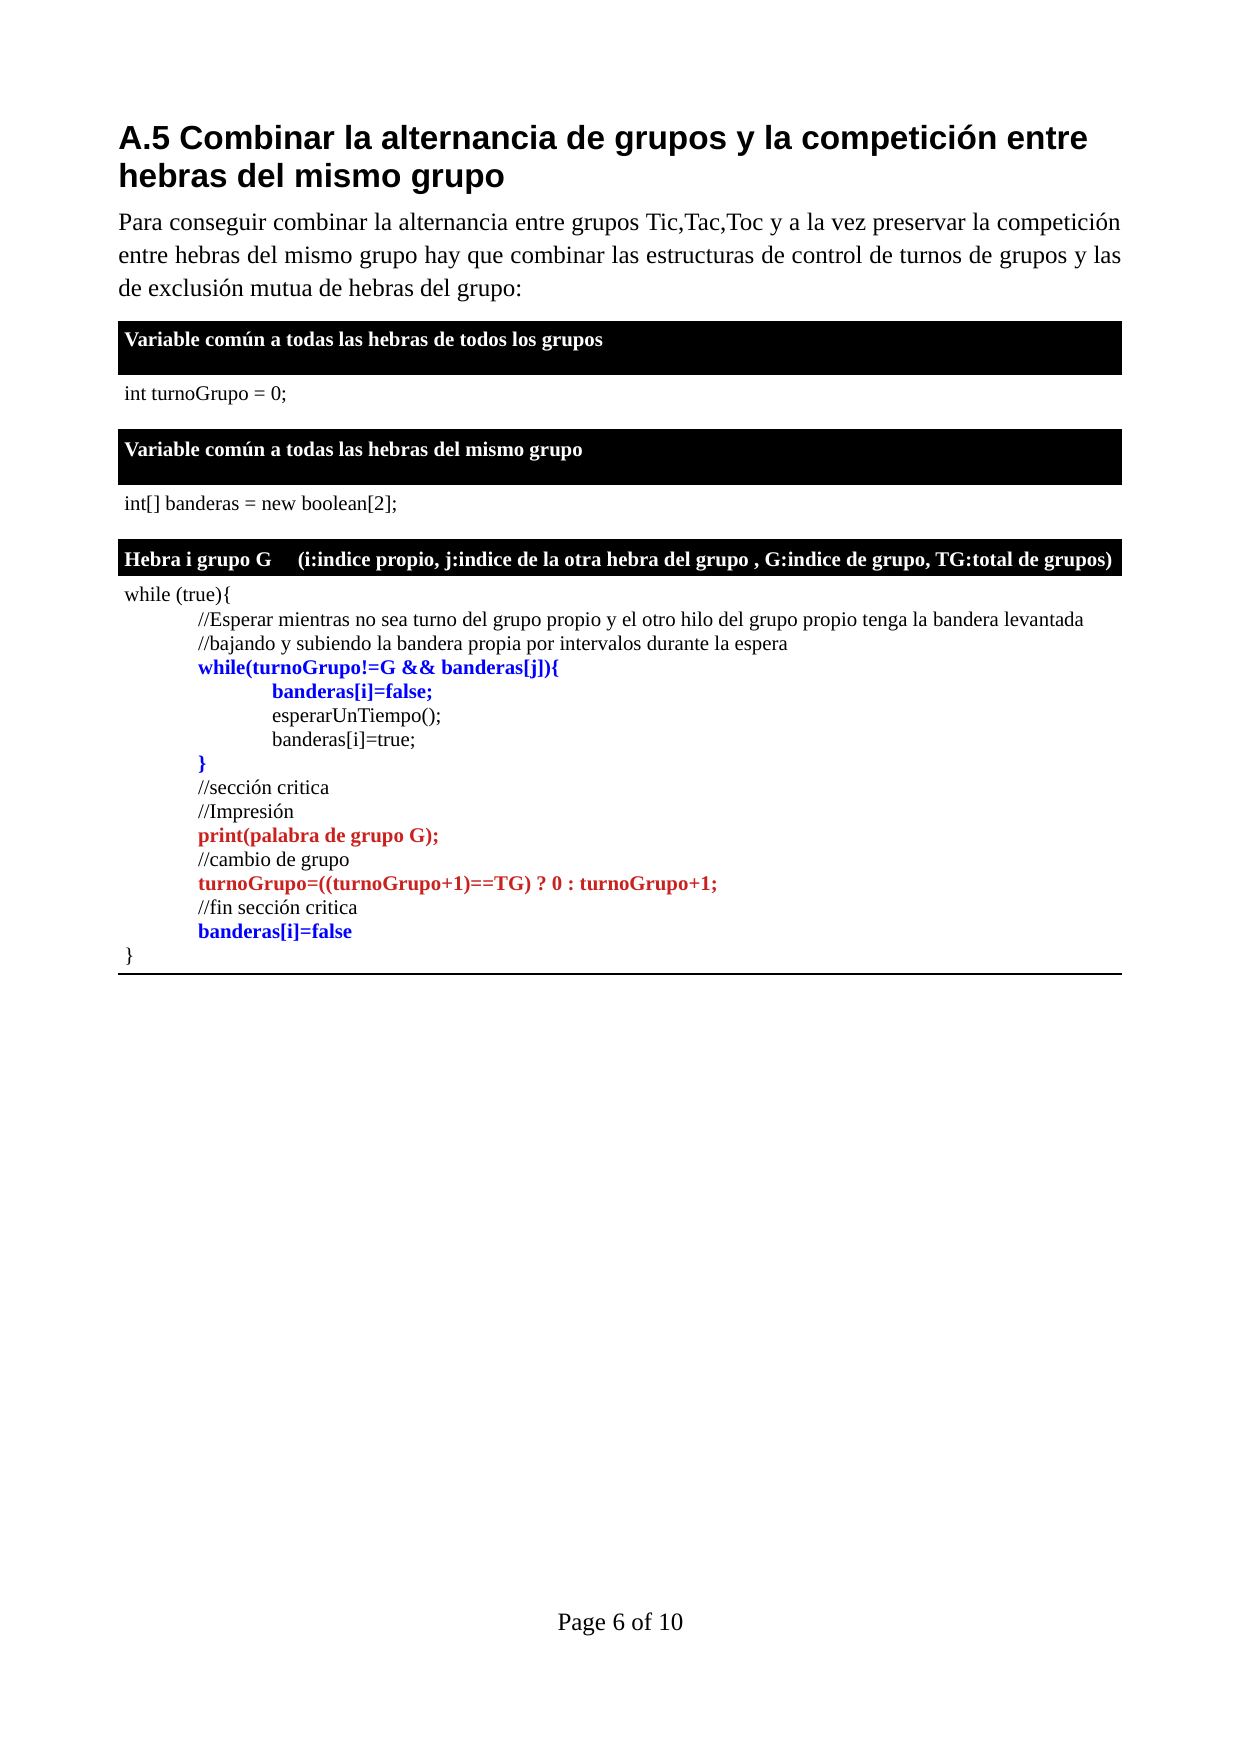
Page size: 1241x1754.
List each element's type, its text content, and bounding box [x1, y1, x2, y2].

table_header Variable común a todas las hebras del mismo grupo [118, 431, 1122, 485]
table_header Variable común a todas las hebras de todos los grupos [118, 321, 1122, 375]
subtitle A.5 Combinar la alternancia de grupos y la competición entre hebras del mismo grupo [118, 118, 1122, 195]
text Para conseguir combinar la alternancia entre grupos Tic,Tac,Toc y a la vez preservar la competición entre hebras del mismo grupo hay que combinar las estructuras de control de turnos de grupos y las de exclusión mutua de hebras del grupo: [118, 207, 1122, 302]
table_cell int turnoGrupo = 0; [118, 375, 1122, 429]
table_cell int[] banderas = new boolean[2]; [118, 485, 1122, 539]
table_cell while (true){ //Esperar mientras no sea turno del grupo propio y el otro hilo del grupo propio tenga la bandera levantada //bajando y subiendo la bandera propia por intervalos durante la espera while(turnoGrupo!=G && banderas[j]){ banderas[i]=false; esperarUnTiempo(); banderas[i]=true; } //sección critica //Impresión print(palabra de grupo G); //cambio de grupo turnoGrupo=((turnoGrupo+1)==TG) ? 0 : turnoGrupo+1; //fin sección critica banderas[i]=false } [118, 576, 1122, 973]
table_header Hebra i grupo G (i:indice propio, j:indice de la otra hebra del grupo , G:indice de grupo, TG:total de grupos) [118, 541, 1122, 576]
